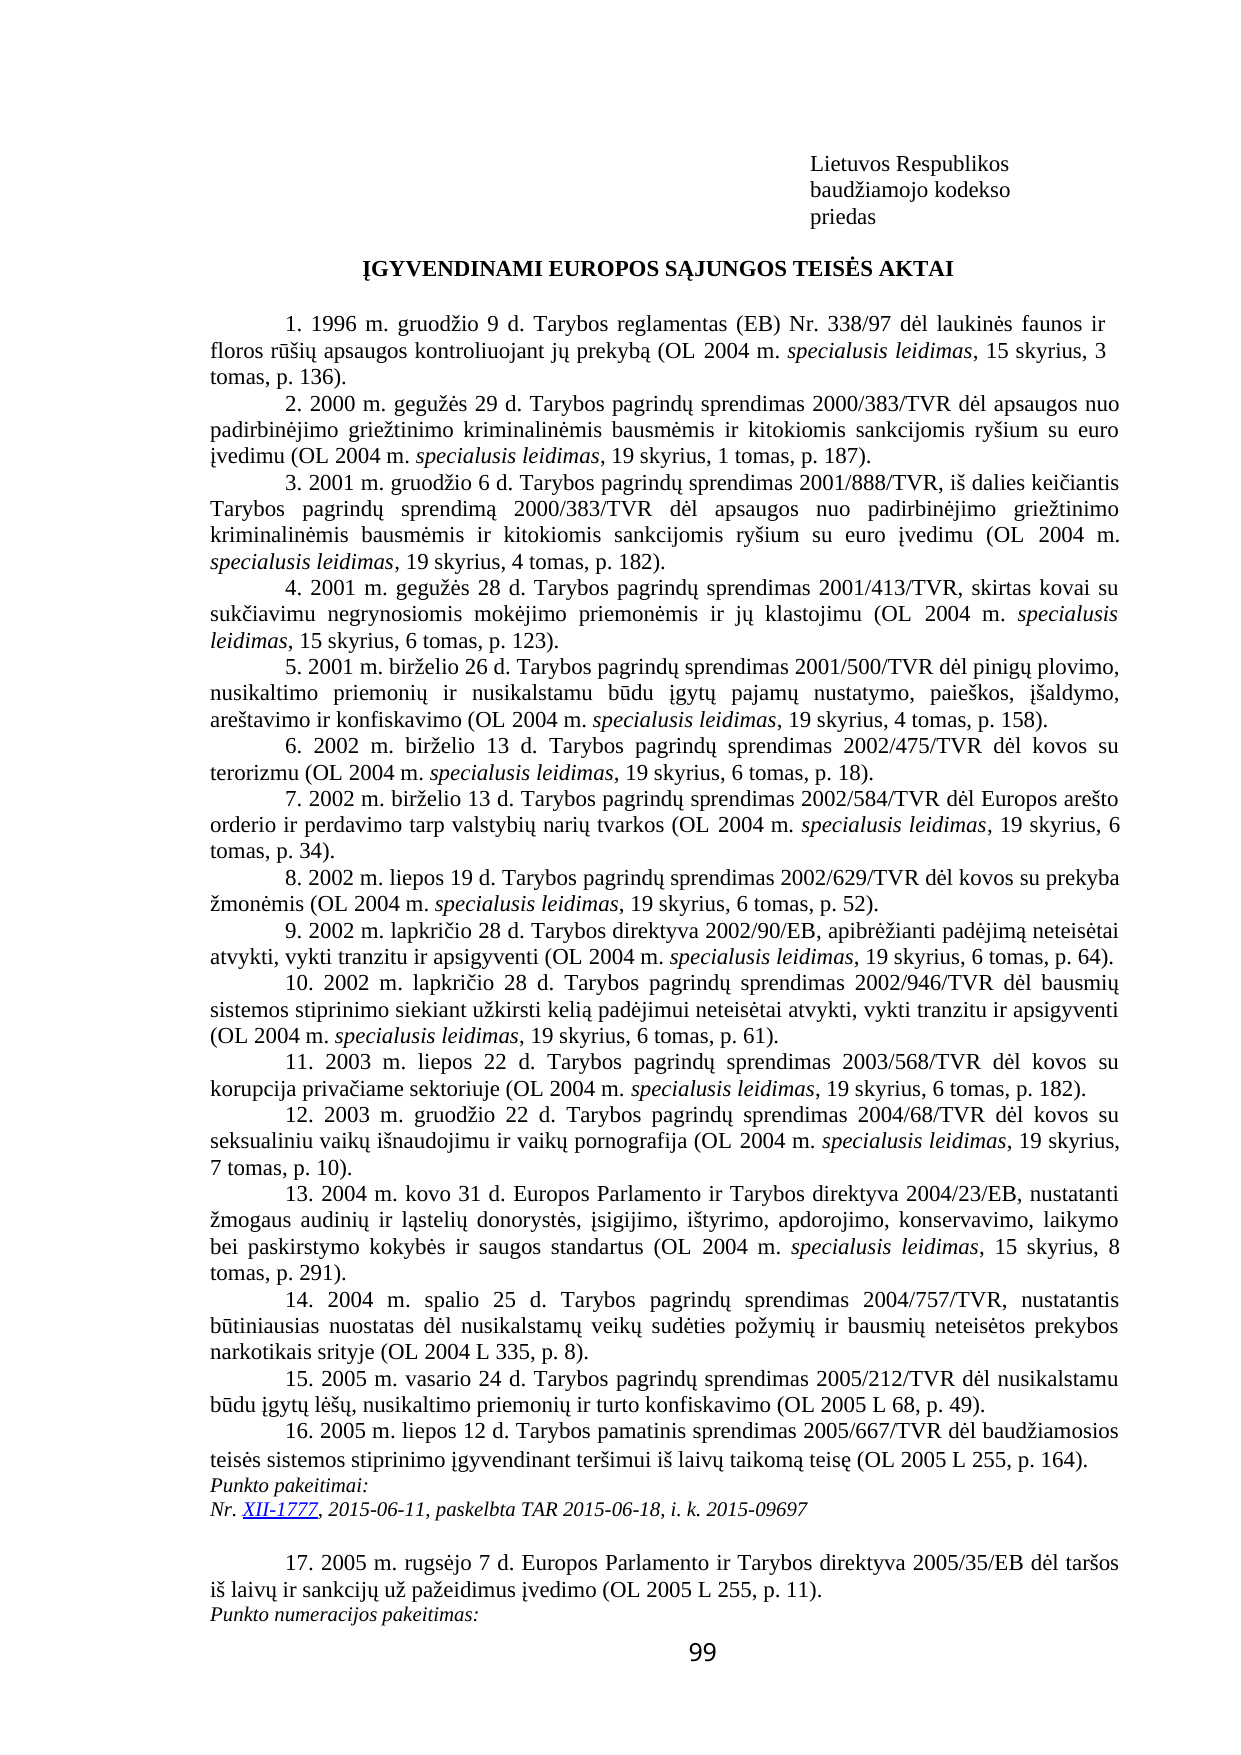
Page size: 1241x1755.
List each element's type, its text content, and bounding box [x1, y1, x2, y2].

text 7. 2002 m. birželio 13 d. Tarybos pagrindų sprendimas 2002/584/TVR dėl Europos arešto orderio ir perdavimo tarp valstybių narių tvarkos (OL 2004 m. specialusis leidimas, 19 skyrius, 6 tomas, p. 34). [210, 785, 1120, 864]
text 2. 2000 m. gegužės 29 d. Tarybos pagrindų sprendimas 2000/383/TVR dėl apsaugos nuo padirbinėjimo griežtinimo kriminalinėmis bausmėmis ir kitokiomis sankcijomis ryšium su euro įvedimu (OL 2004 m. specialusis leidimas, 19 skyrius, 1 tomas, p. 187). [210, 389, 1120, 469]
text 17. 2005 m. rugsėjo 7 d. Europos Parlamento ir Tarybos direktyva 2005/35/EB dėl taršos iš laivų ir sankcijų už pažeidimus įvedimo (OL 2005 L 255, p. 11). [210, 1549, 1120, 1602]
text priedas [210, 203, 1120, 229]
text Punkto pakeitimai: [210, 1472, 1120, 1497]
text 16. 2005 m. liepos 12 d. Tarybos pamatinis sprendimas 2005/667/TVR dėl baudžiamosios teisės sistemos stiprinimo įgyvendinant teršimui iš laivų taikomą teisę (OL 2005 L 255, p. 164). [210, 1417, 1120, 1472]
text 9. 2002 m. lapkričio 28 d. Tarybos direktyva 2002/90/EB, apibrėžianti padėjimą neteisėtai atvykti, vykti tranzitu ir apsigyventi (OL 2004 m. specialusis leidimas, 19 skyrius, 6 tomas, p. 64). [210, 917, 1120, 969]
text 10. 2002 m. lapkričio 28 d. Tarybos pagrindų sprendimas 2002/946/TVR dėl bausmių sistemos stiprinimo siekiant užkirsti kelią padėjimui neteisėtai atvykti, vykti tranzitu ir apsigyventi (OL 2004 m. specialusis leidimas, 19 skyrius, 6 tomas, p. 61). [210, 969, 1120, 1048]
text 5. 2001 m. birželio 26 d. Tarybos pagrindų sprendimas 2001/500/TVR dėl pinigų plovimo, nusikaltimo priemonių ir nusikalstamu būdu įgytų pajamų nustatymo, paieškos, įšaldymo, areštavimo ir konfiskavimo (OL 2004 m. specialusis leidimas, 19 skyrius, 4 tomas, p. 158). [210, 653, 1120, 732]
text Lietuvos Respublikos [210, 150, 1120, 176]
text 11. 2003 m. liepos 22 d. Tarybos pagrindų sprendimas 2003/568/TVR dėl kovos su korupcija privačiame sektoriuje (OL 2004 m. specialusis leidimas, 19 skyrius, 6 tomas, p. 182). [210, 1048, 1120, 1101]
text 15. 2005 m. vasario 24 d. Tarybos pagrindų sprendimas 2005/212/TVR dėl nusikalstamu būdu įgytų lėšų, nusikaltimo priemonių ir turto konfiskavimo (OL 2005 L 68, p. 49). [210, 1365, 1120, 1417]
text ĮGYVENDINAMI EUROPOS SĄJUNGOS TEISĖS AKTAI [210, 255, 1106, 282]
text 13. 2004 m. kovo 31 d. Europos Parlamento ir Tarybos direktyva 2004/23/EB, nustatanti žmogaus audinių ir ląstelių donorystės, įsigijimo, ištyrimo, apdorojimo, konservavimo, laikymo bei paskirstymo kokybės ir saugos standartus (OL 2004 m. specialusis leidimas, 15 skyrius, 8 tomas, p. 291). [210, 1180, 1120, 1286]
text 1. 1996 m. gruodžio 9 d. Tarybos reglamentas (EB) Nr. 338/97 dėl laukinės faunos ir floros rūšių apsaugos kontroliuojant jų prekybą (OL 2004 m. specialusis leidimas, 15 skyrius, 3 tomas, p. 136). [210, 311, 1106, 389]
text Punkto numeracijos pakeitimas: [210, 1602, 1120, 1626]
text 12. 2003 m. gruodžio 22 d. Tarybos pagrindų sprendimas 2004/68/TVR dėl kovos su seksualiniu vaikų išnaudojimu ir vaikų pornografija (OL 2004 m. specialusis leidimas, 19 skyrius, 7 tomas, p. 10). [210, 1101, 1120, 1180]
text 8. 2002 m. liepos 19 d. Tarybos pagrindų sprendimas 2002/629/TVR dėl kovos su prekyba žmonėmis (OL 2004 m. specialusis leidimas, 19 skyrius, 6 tomas, p. 52). [210, 864, 1120, 917]
text baudžiamojo kodekso [210, 176, 1120, 203]
text 14. 2004 m. spalio 25 d. Tarybos pagrindų sprendimas 2004/757/TVR, nustatantis būtiniausias nuostatas dėl nusikalstamų veikų sudėties požymių ir bausmių neteisėtos prekybos narkotikais srityje (OL 2004 L 335, p. 8). [210, 1286, 1120, 1365]
text Nr. XII-1777, 2015-06-11, paskelbta TAR 2015-06-18, i. k. 2015-09697 [210, 1497, 1120, 1521]
text 6. 2002 m. birželio 13 d. Tarybos pagrindų sprendimas 2002/475/TVR dėl kovos su terorizmu (OL 2004 m. specialusis leidimas, 19 skyrius, 6 tomas, p. 18). [210, 732, 1120, 785]
text 3. 2001 m. gruodžio 6 d. Tarybos pagrindų sprendimas 2001/888/TVR, iš dalies keičiantis Tarybos pagrindų sprendimą 2000/383/TVR dėl apsaugos nuo padirbinėjimo griežtinimo kriminalinėmis bausmėmis ir kitokiomis sankcijomis ryšium su euro įvedimu (OL 2004 m. specialusis leidimas, 19 skyrius, 4 tomas, p. 182). [210, 469, 1120, 574]
text 4. 2001 m. gegužės 28 d. Tarybos pagrindų sprendimas 2001/413/TVR, skirtas kovai su sukčiavimu negrynosiomis mokėjimo priemonėmis ir jų klastojimu (OL 2004 m. specialusis leidimas, 15 skyrius, 6 tomas, p. 123). [210, 574, 1120, 653]
